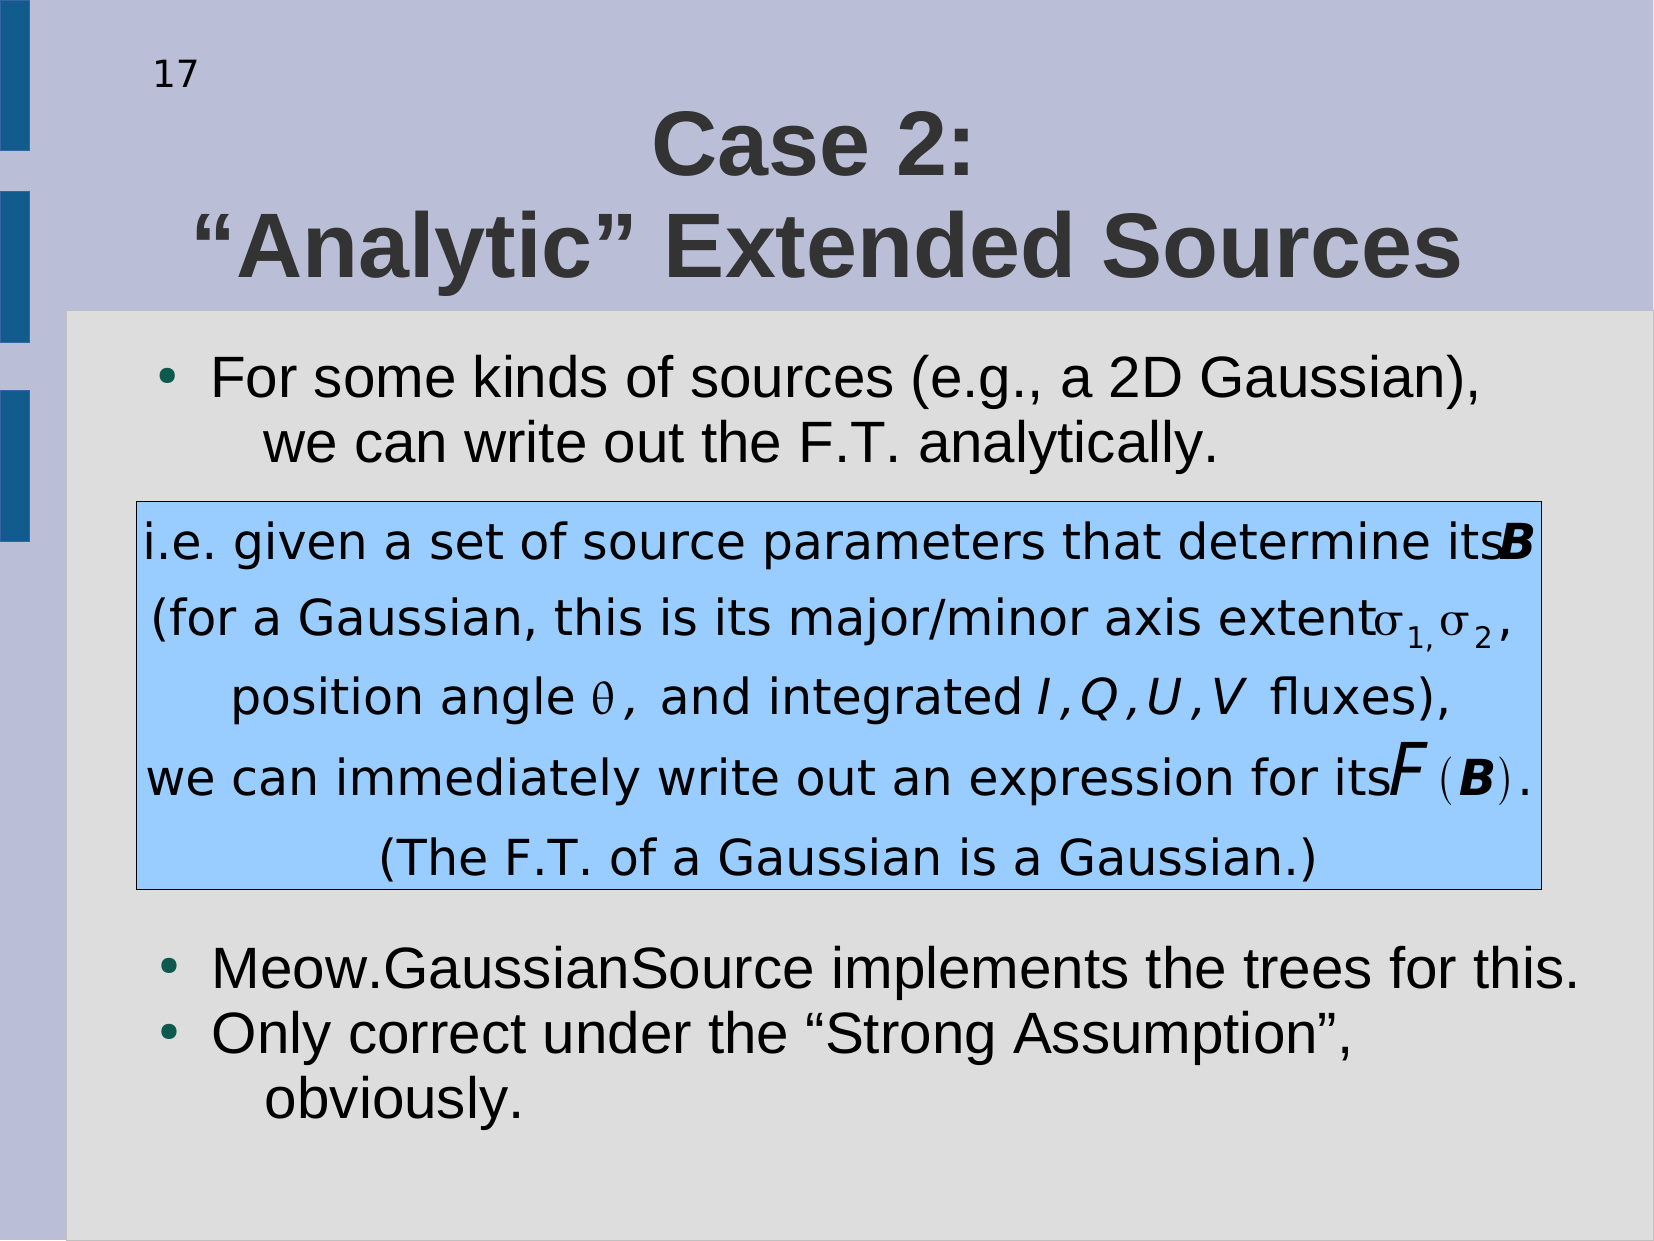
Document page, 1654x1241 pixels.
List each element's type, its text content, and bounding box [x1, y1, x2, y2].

text_box [139, 45, 374, 119]
title Case 2: “Analytic” Extended Sources [121, 91, 1534, 299]
list Meow.GaussianSource implements the trees for this. Only correct under the “Strong Assumption”, obviously. [123, 935, 1595, 1131]
chart [136, 501, 1542, 890]
list For some kinds of sources (e.g., a 2D Gaussian), we can write out the F.T. analytically. [121, 344, 1534, 502]
